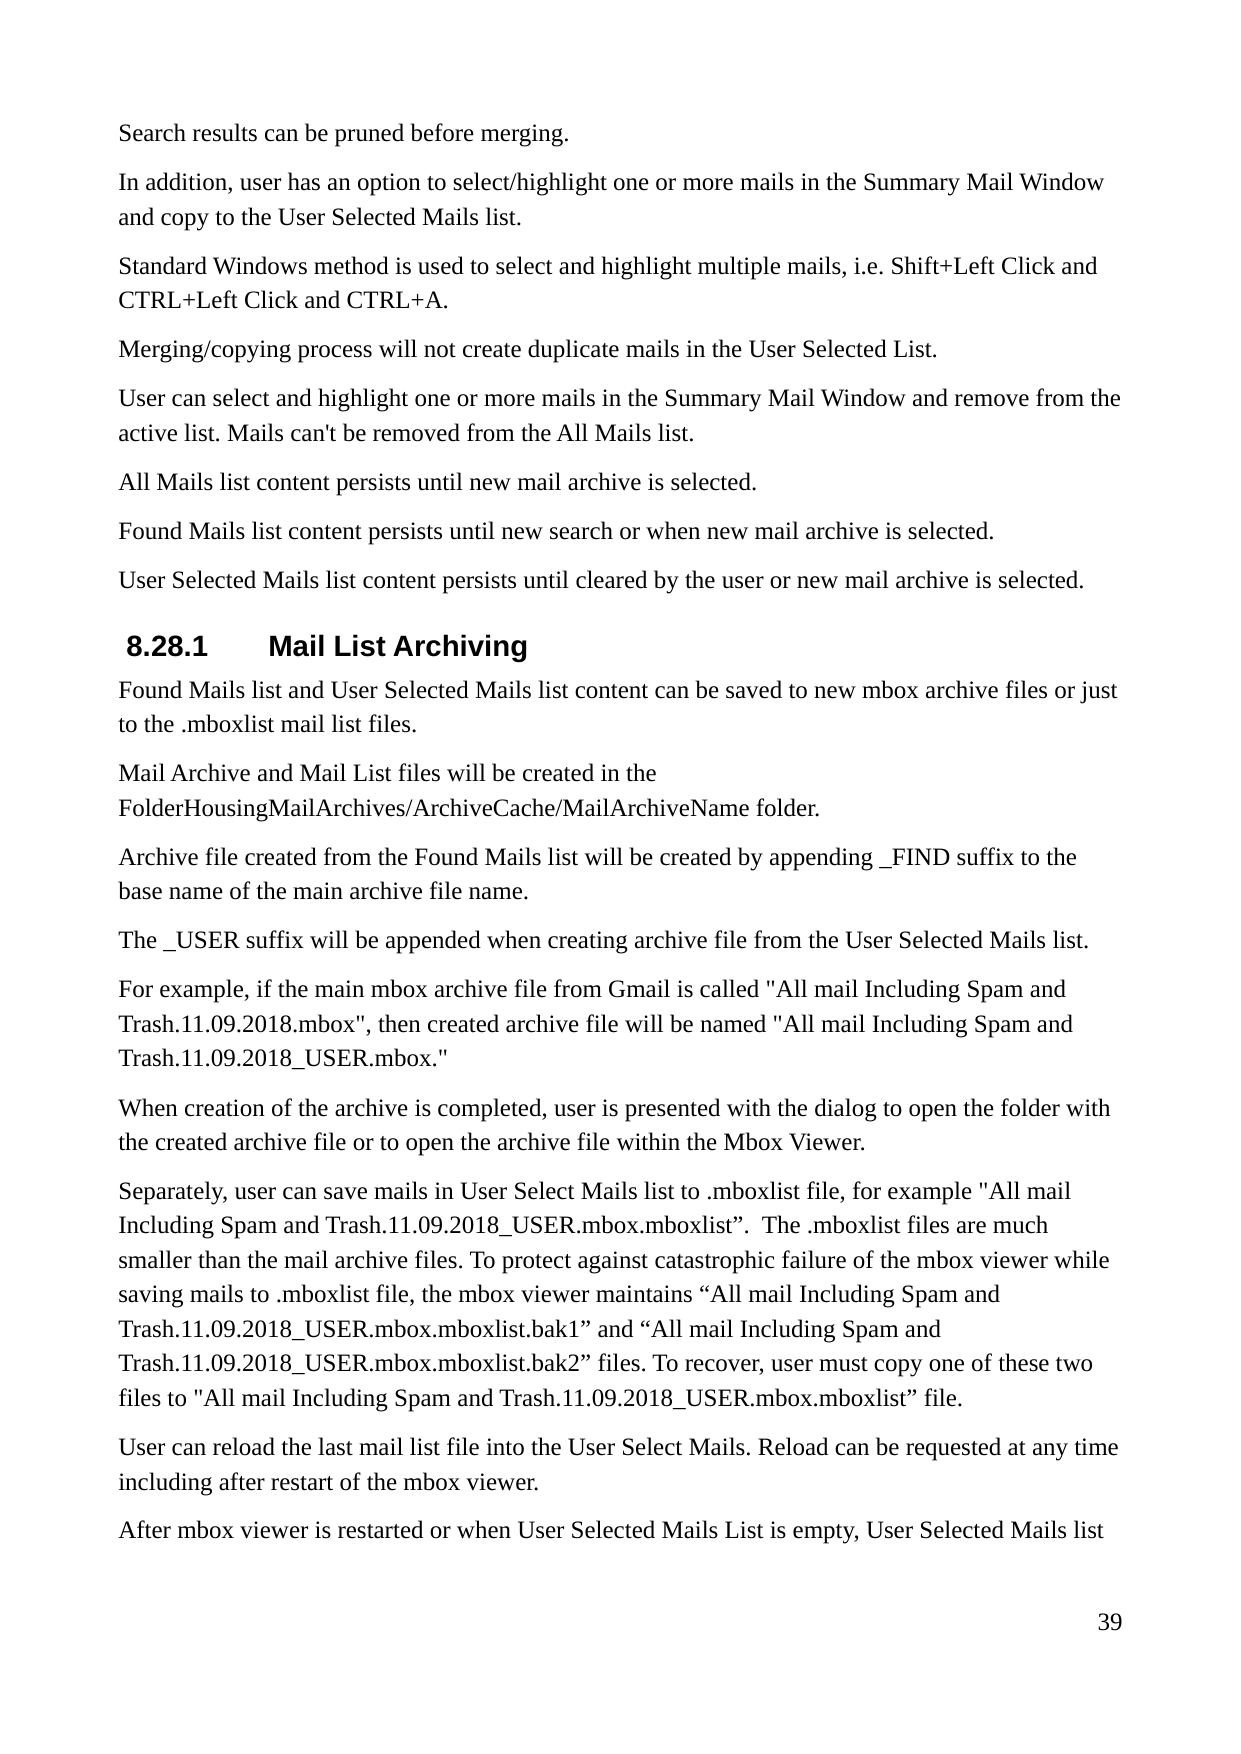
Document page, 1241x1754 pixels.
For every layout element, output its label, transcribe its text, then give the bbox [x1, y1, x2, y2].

text All Mails list content persists until new mail archive is selected. [118, 467, 1122, 496]
text Found Mails list content persists until new search or when new mail archive is selected. [118, 516, 1122, 545]
text Archive file created from the Found Mails list will be created by appending _FIND suffix to the base name of the main archive file name. [118, 842, 1122, 905]
text User Selected Mails list content persists until cleared by the user or new mail archive is selected. [118, 565, 1122, 594]
text For example, if the main mbox archive file from Gmail is called "All mail Including Spam and Trash.11.09.2018.mbox", then created archive file will be named "All mail Including Spam and Trash.11.09.2018_USER.mbox." [118, 974, 1122, 1072]
text In addition, user has an option to select/highlight one or more mails in the Summary Mail Window and copy to the User Selected Mails list. [118, 167, 1122, 230]
text Found Mails list and User Selected Mails list content can be saved to new mbox archive files or just to the .mboxlist mail list files. [118, 675, 1122, 738]
text Separately, user can save mails in User Select Mails list to .mboxlist file, for example "All mail Including Spam and Trash.11.09.2018_USER.mbox.mboxlist”. The .mboxlist files are much smaller than the mail archive files. To protect against catastrophic failure of the mbox viewer while saving mails to .mboxlist file, the mbox viewer maintains “All mail Including Spam and Trash.11.09.2018_USER.mbox.mboxlist.bak1” and “All mail Including Spam and Trash.11.09.2018_USER.mbox.mboxlist.bak2” files. To recover, user must copy one of these two files to "All mail Including Spam and Trash.11.09.2018_USER.mbox.mboxlist” file. [118, 1176, 1122, 1412]
text User can select and highlight one or more mails in the Summary Mail Window and remove from the active list. Mails can't be removed from the All Mails list. [118, 383, 1122, 447]
text Merging/copying process will not create duplicate mails in the User Selected List. [118, 334, 1122, 363]
text After mbox viewer is restarted or when User Selected Mails List is empty, User Selected Mails list [118, 1516, 1122, 1544]
text The _USER suffix will be appended when creating archive file from the User Selected Mails list. [118, 926, 1122, 954]
text Search results can be pruned before merging. [118, 118, 1122, 147]
text Standard Windows method is used to select and highlight multiple mails, i.e. Shift+Left Click and CTRL+Left Click and CTRL+A. [118, 251, 1122, 314]
subtitle Mail List Archiving [118, 629, 1122, 662]
text Mail Archive and Mail List files will be created in the FolderHousingMailArchives/ArchiveCache/MailArchiveName folder. [118, 758, 1122, 822]
text User can reload the last mail list file into the User Select Mails. Reload can be requested at any time including after restart of the mbox viewer. [118, 1432, 1122, 1495]
text When creation of the archive is completed, user is presented with the dialog to open the folder with the created archive file or to open the archive file within the Mbox Viewer. [118, 1093, 1122, 1156]
